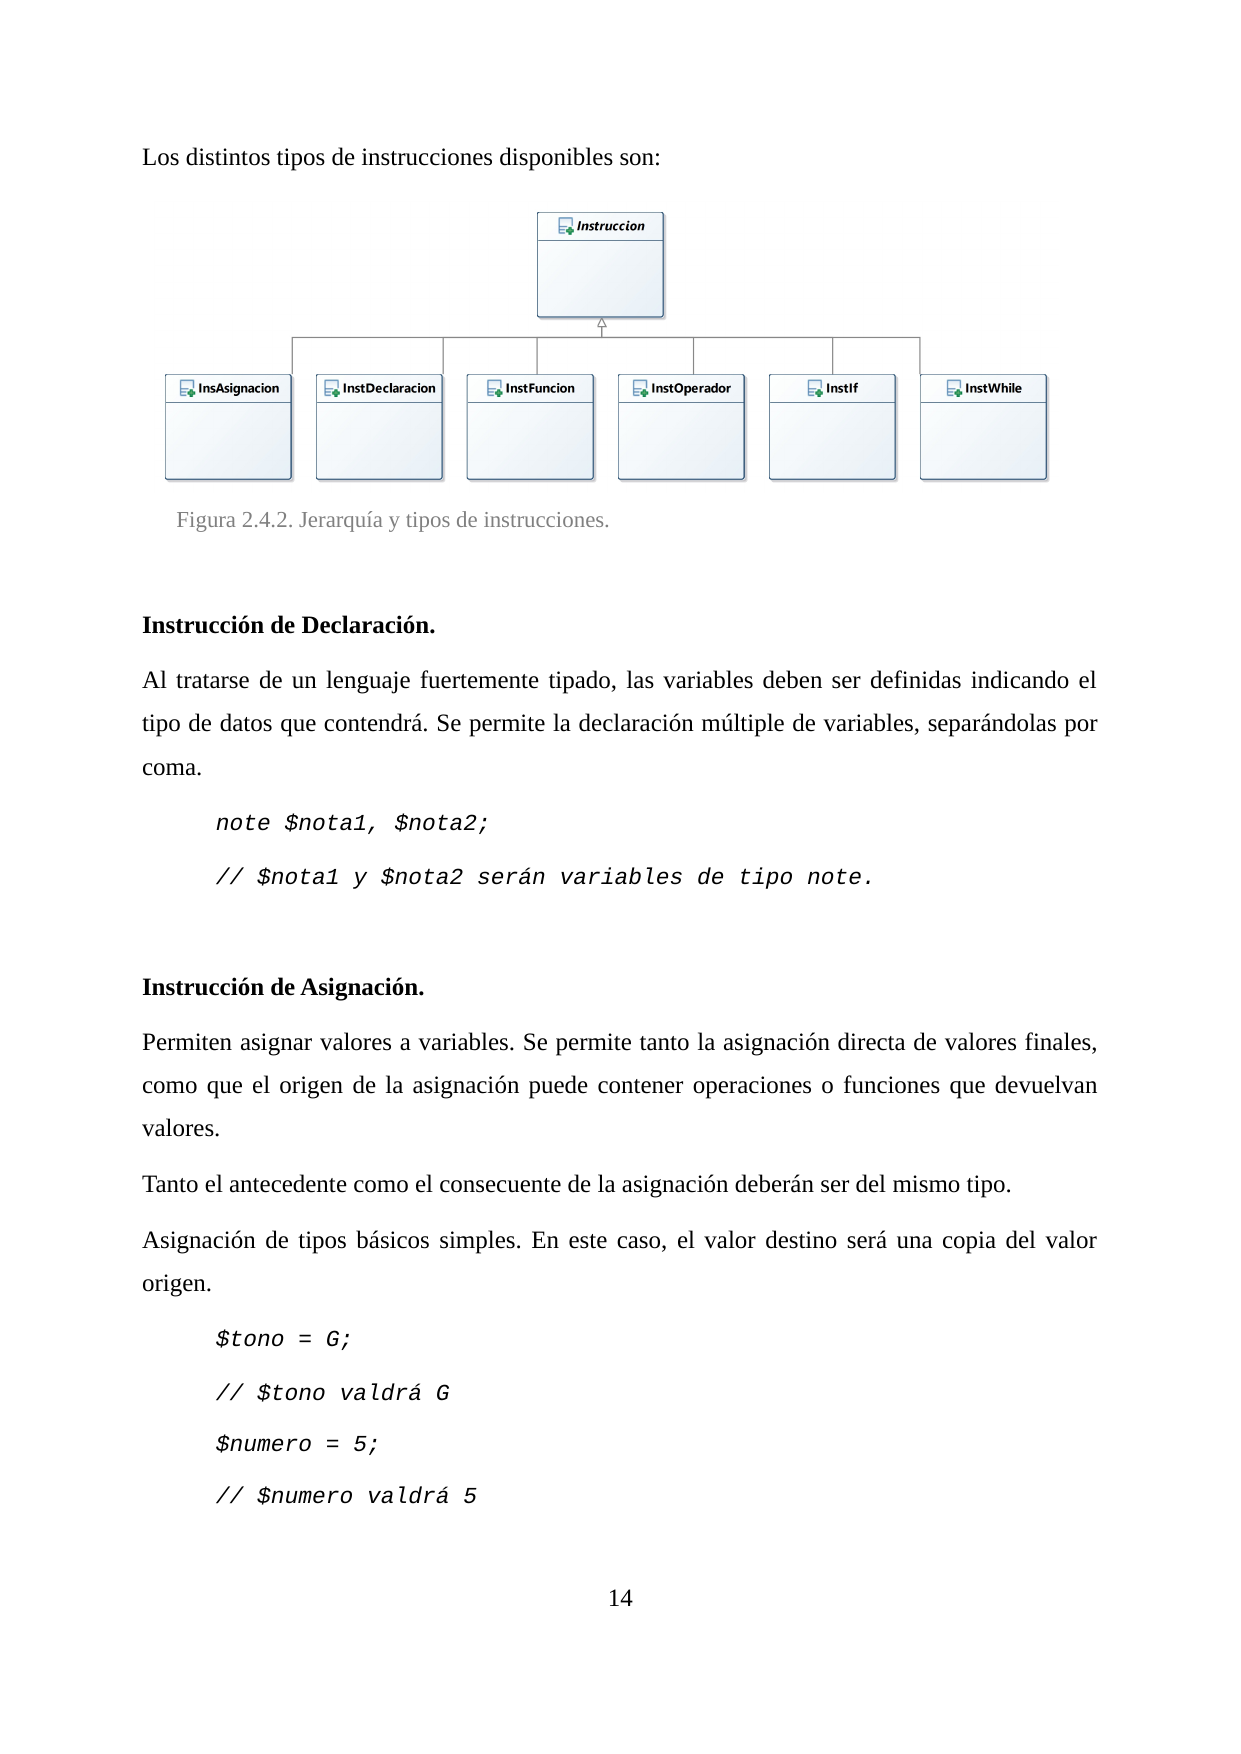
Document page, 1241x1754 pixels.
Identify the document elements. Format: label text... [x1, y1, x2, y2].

text $tono = G; [142, 1323, 1098, 1354]
text note $nota1, $nota2; [142, 807, 1098, 837]
picture [154, 201, 1060, 493]
text Figura 2.4.2. Jerarquía y tipos de instrucciones. [142, 493, 1098, 532]
text Instrucción de Declaración. [142, 610, 1098, 638]
text Al tratarse de un lenguaje fuertemente tipado, las variables deben ser definidas indicando el tipo de datos que contendrá. Se permite la declaración múltiple de variables, separándolas por coma. [142, 665, 1098, 780]
text // $numero valdrá 5 [142, 1484, 1098, 1510]
text // $nota1 y $nota2 serán variables de tipo note. [142, 865, 1098, 891]
text // $tono valdrá G [142, 1381, 1098, 1407]
text Instrucción de Asignación. [142, 972, 1098, 1000]
text Asignación de tipos básicos simples. En este caso, el valor destino será una copia del valor origen. [142, 1225, 1098, 1297]
text Tanto el antecedente como el consecuente de la asignación deberán ser del mismo tipo. [142, 1169, 1098, 1198]
text $numero = 5; [142, 1433, 1098, 1459]
text Los distintos tipos de instrucciones disponibles son: [142, 142, 1098, 171]
text Permiten asignar valores a variables. Se permite tanto la asignación directa de valores finales, como que el origen de la asignación puede contener operaciones o funciones que devuelvan valores. [142, 1027, 1098, 1142]
